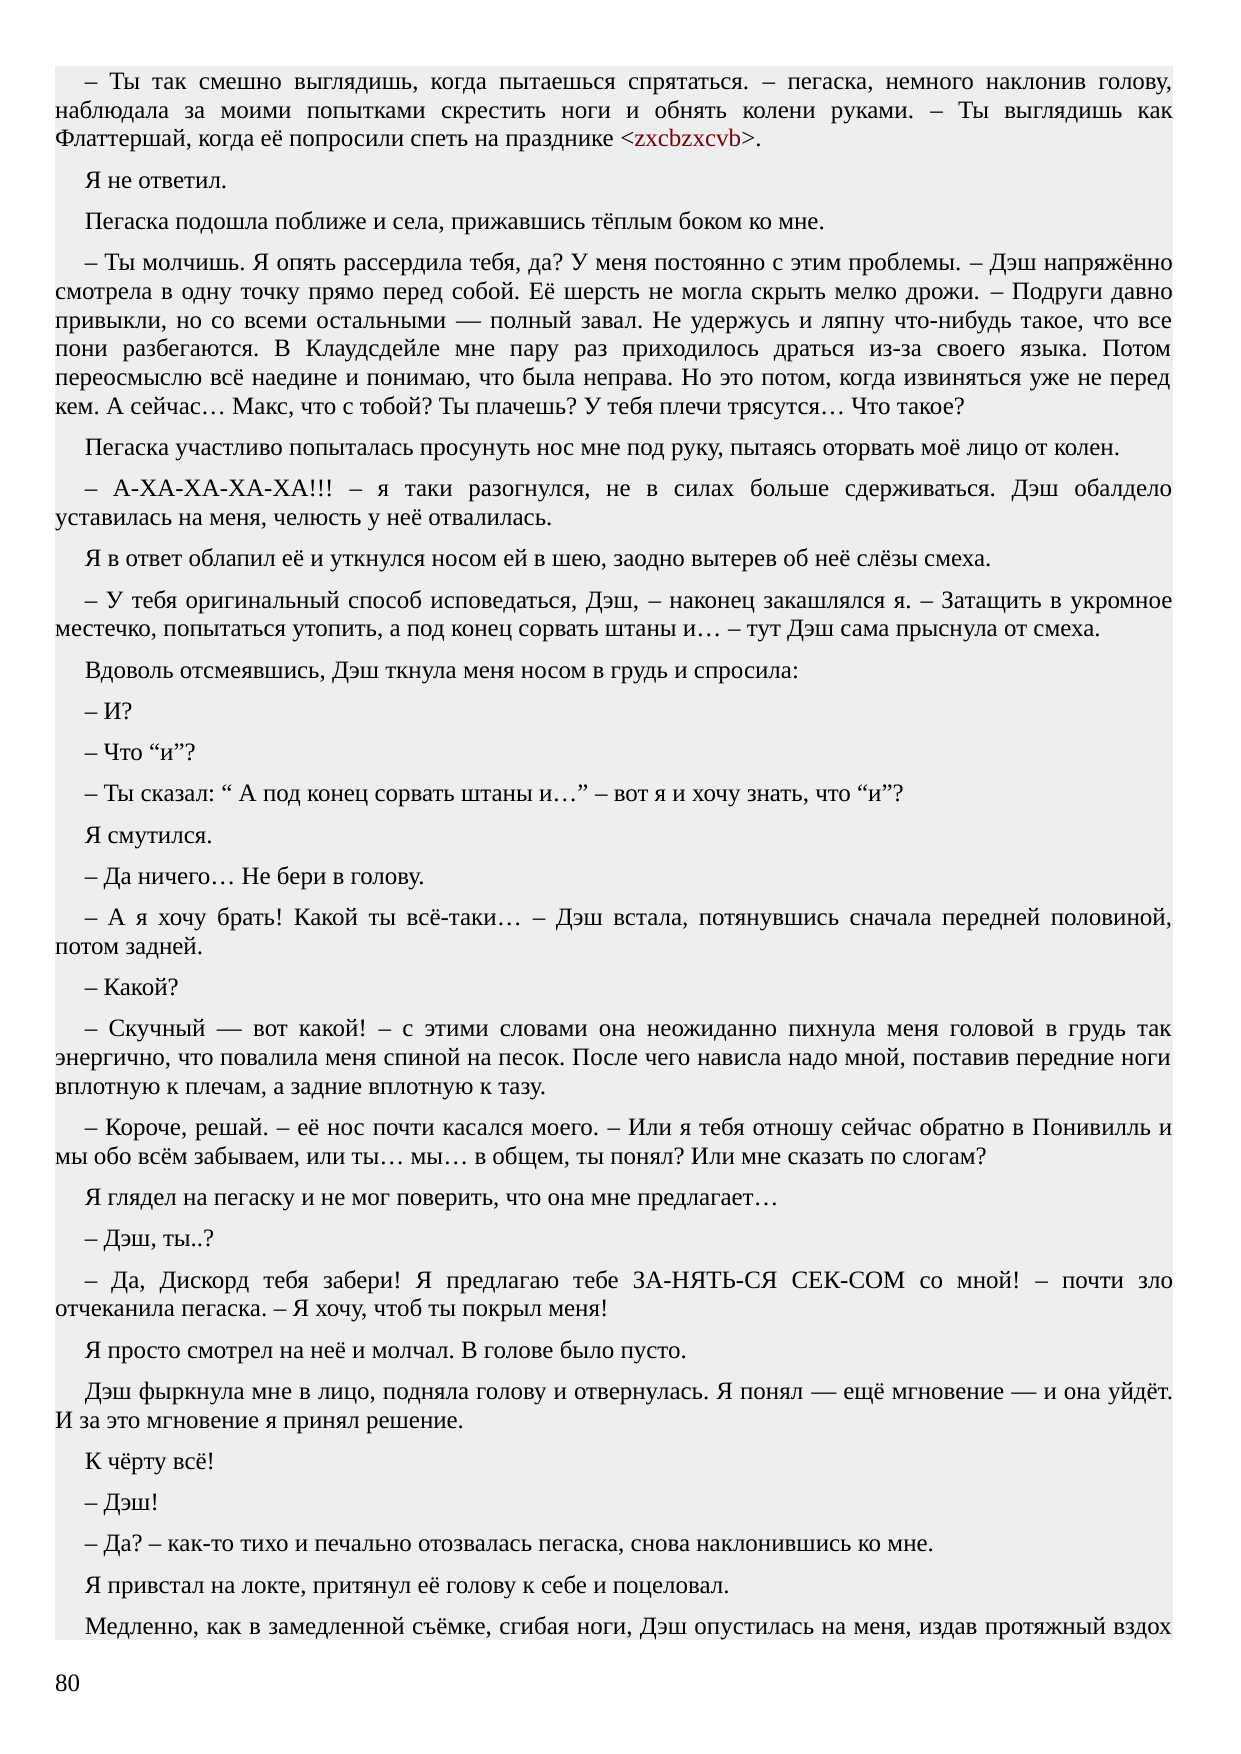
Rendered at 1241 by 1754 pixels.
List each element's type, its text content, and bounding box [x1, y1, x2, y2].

text – Да? – как-то тихо и печально отозвалась пегаска, снова наклонившись ко мне. [55, 1528, 1173, 1557]
text – Что “и”? [55, 737, 1173, 766]
text – Да ничего… Не бери в голову. [55, 861, 1173, 890]
text – Скучный — вот какой! – с этими словами она неожиданно пихнула меня головой в грудь так энергично, что повалила меня спиной на песок. После чего нависла надо мной, поставив передние ноги вплотную к плечам, а задние вплотную к тазу. [55, 1013, 1173, 1100]
text Медленно, как в замедленной съёмке, сгибая ноги, Дэш опустилась на меня, издав протяжный вздох [55, 1611, 1173, 1640]
text – Ты сказал: “ А под конец сорвать штаны и…” – вот я и хочу знать, что “и”? [55, 778, 1173, 807]
text – Да, Дискорд тебя забери! Я предлагаю тебе ЗА-НЯТЬ-СЯ СЕК-СОМ со мной! – почти зло отчеканила пегаска. – Я хочу, чтоб ты покрыл меня! [55, 1265, 1173, 1322]
text – Ты так смешно выглядишь, когда пытаешься спрятаться. – пегаска, немного наклонив голову, наблюдала за моими попытками скрестить ноги и обнять колени руками. – Ты выглядишь как Флаттершай, когда её попросили спеть на празднике <zxcbzxcvb>. [55, 66, 1173, 152]
text Я не ответил. [55, 165, 1173, 193]
text – Какой? [55, 972, 1173, 1001]
text Я в ответ облапил её и уткнулся носом ей в шею, заодно вытерев об неё слёзы смеха. [55, 543, 1173, 572]
text Вдоволь отсмеявшись, Дэш ткнула меня носом в грудь и спросила: [55, 655, 1173, 683]
text – А-ХА-ХА-ХА-ХА!!! – я таки разогнулся, не в силах больше сдерживаться. Дэш обалдело уставилась на меня, челюсть у неё отвалилась. [55, 473, 1173, 531]
text Я глядел на пегаску и не мог поверить, что она мне предлагает… [55, 1182, 1173, 1211]
text К чёрту всё! [55, 1446, 1173, 1475]
text – Ты молчишь. Я опять рассердила тебя, да? У меня постоянно с этим проблемы. – Дэш напряжённо смотрела в одну точку прямо перед собой. Её шерсть не могла скрыть мелко дрожи. – Подруги давно привыкли, но со всеми остальными — полный завал. Не удержусь и ляпну что-нибудь такое, что все пони разбегаются. В Клаудсдейле мне пару раз приходилось драться из-за своего языка. Потом переосмыслю всё наедине и понимаю, что была неправа. Но это потом, когда извиняться уже не перед кем. А сейчас… Макс, что с тобой? Ты плачешь? У тебя плечи трясутся… Что такое? [55, 247, 1173, 420]
text – Дэш, ты..? [55, 1223, 1173, 1252]
text – У тебя оригинальный способ исповедаться, Дэш, – наконец закашлялся я. – Затащить в укромное местечко, попытаться утопить, а под конец сорвать штаны и… – тут Дэш сама прыснула от смеха. [55, 585, 1173, 642]
text – Дэш! [55, 1487, 1173, 1516]
text Пегаска подошла поближе и села, прижавшись тёплым боком ко мне. [55, 206, 1173, 235]
text – И? [55, 696, 1173, 725]
text Дэш фыркнула мне в лицо, подняла голову и отвернулась. Я понял — ещё мгновение — и она уйдёт. И за это мгновение я принял решение. [55, 1376, 1173, 1433]
text Я привстал на локте, притянул её голову к себе и поцеловал. [55, 1570, 1173, 1598]
text Я просто смотрел на неё и молчал. В голове было пусто. [55, 1335, 1173, 1363]
text Я смутился. [55, 820, 1173, 848]
text Пегаска участливо попыталась просунуть нос мне под руку, пытаясь оторвать моё лицо от колен. [55, 432, 1173, 461]
text – А я хочу брать! Какой ты всё-таки… – Дэш встала, потянувшись сначала передней половиной, потом задней. [55, 902, 1173, 960]
text – Короче, решай. – её нос почти касался моего. – Или я тебя отношу сейчас обратно в Понивилль и мы обо всём забываем, или ты… мы… в общем, ты понял? Или мне сказать по слогам? [55, 1112, 1173, 1170]
